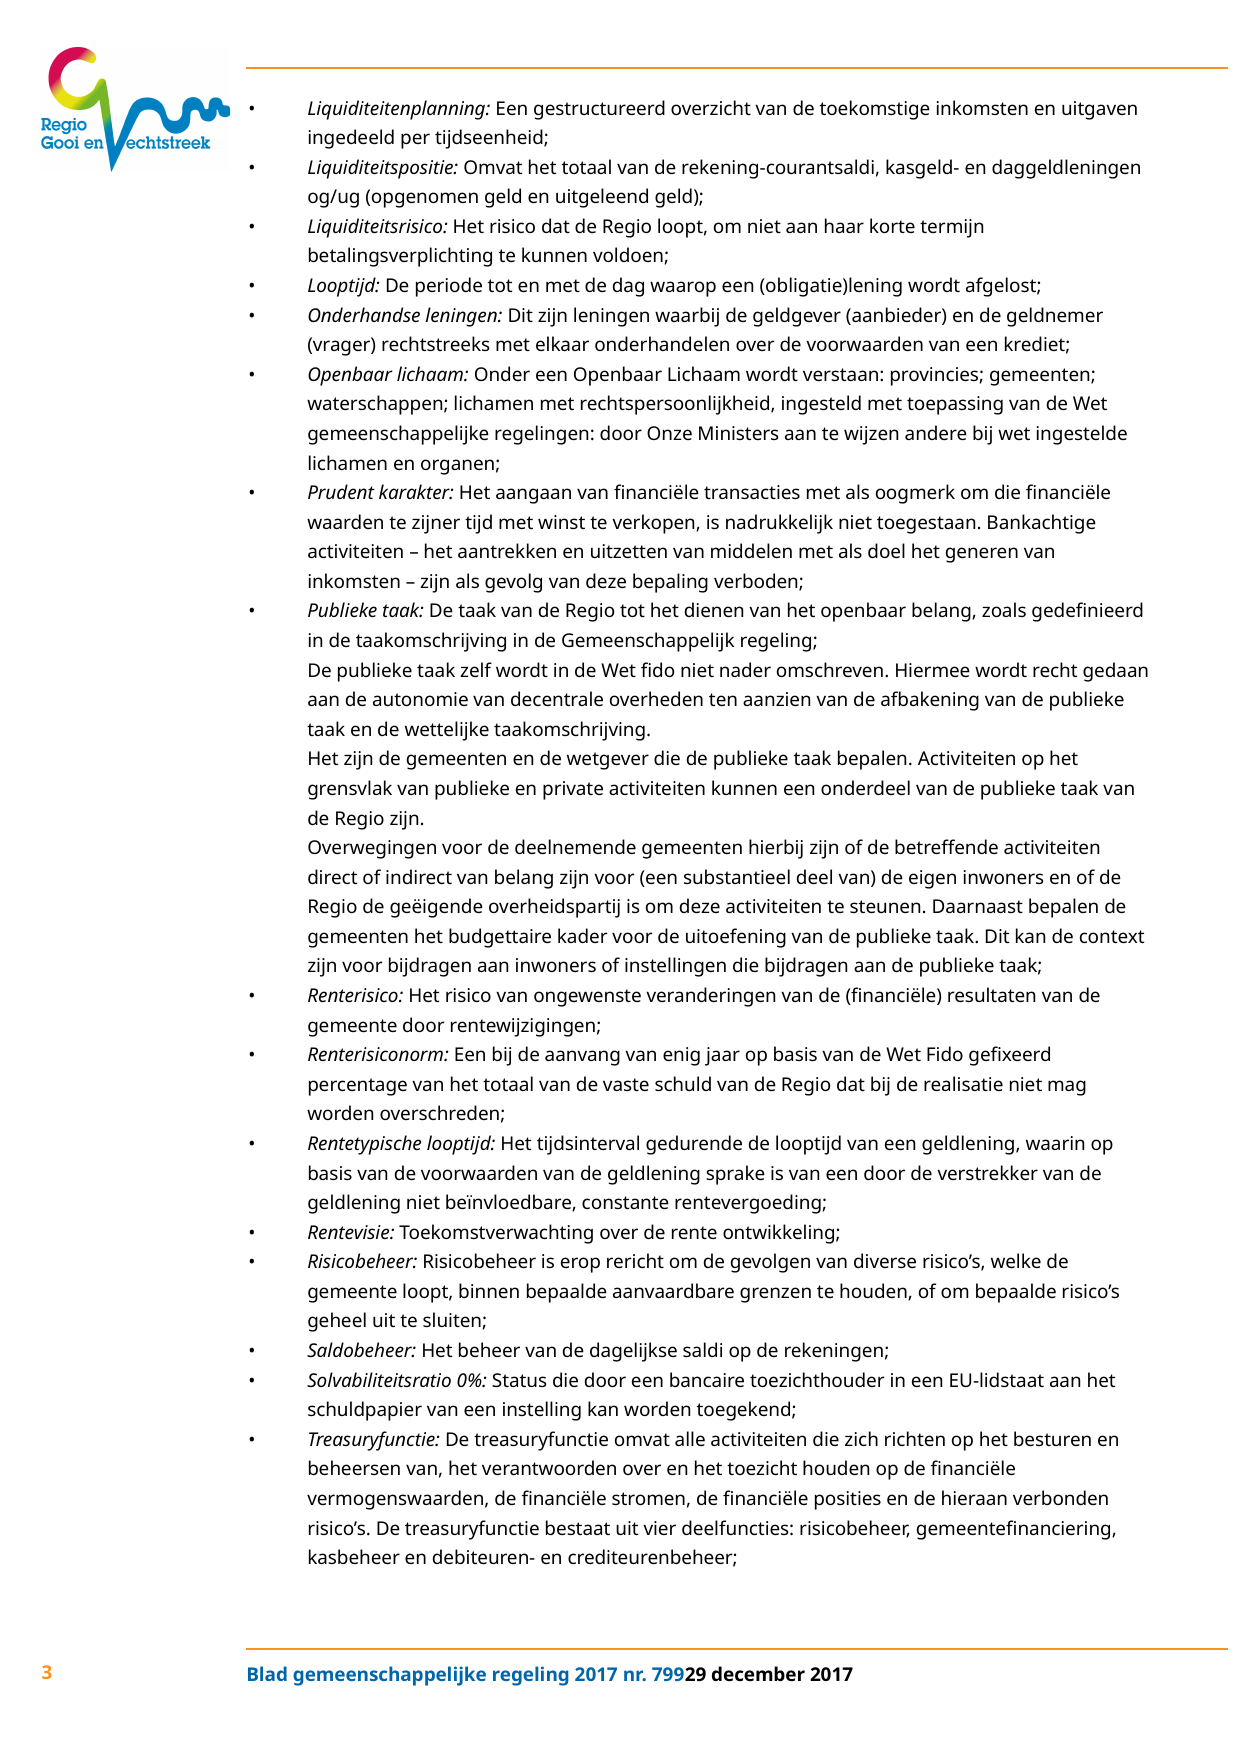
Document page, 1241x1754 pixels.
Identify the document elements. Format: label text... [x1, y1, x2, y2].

list De publieke taak zelf wordt in de Wet fido niet nader omschreven. Hiermee wordt recht gedaan aan de autonomie van decentrale overheden ten aanzien van de afbakening van de publieke taak en de wettelijke taakomschrijving. [248, 657, 1152, 742]
list Treasuryfunctie: De treasuryfunctie omvat alle activiteiten die zich richten op het besturen en beheersen van, het verantwoorden over en het toezicht houden op de financiële vermogenswaarden, de financiële stromen, de financiële posities en de hieraan verbonden risico’s. De treasuryfunctie bestaat uit vier deelfuncties: risicobeheer, gemeentefinanciering, kasbeheer en debiteuren- en crediteurenbeheer; [248, 1426, 1152, 1570]
list Saldobeheer: Het beheer van de dagelijkse saldi op de rekeningen; [248, 1337, 1152, 1363]
list Overwegingen voor de deelnemende gemeenten hierbij zijn of de betreffende activiteiten direct of indirect van belang zijn voor (een substantieel deel van) de eigen inwoners en of de Regio de geëigende overheidspartij is om deze activiteiten te steunen. Daarnaast bepalen de gemeenten het budgettaire kader voor de uitoefening van de publieke taak. Dit kan de context zijn voor bijdragen aan inwoners of instellingen die bijdragen aan de publieke taak; [248, 834, 1152, 978]
list Looptijd: De periode tot en met de dag waarop een (obligatie)lening wordt afgelost; [248, 272, 1152, 298]
list Liquiditeitsrisico: Het risico dat de Regio loopt, om niet aan haar korte termijn betalingsverplichting te kunnen voldoen; [248, 213, 1152, 268]
list Onderhandse leningen: Dit zijn leningen waarbij de geldgever (aanbieder) en de geldnemer (vrager) rechtstreeks met elkaar onderhandelen over de voorwaarden van een krediet; [248, 302, 1152, 357]
list Liquiditeitenplanning: Een gestructureerd overzicht van de toekomstige inkomsten en uitgaven ingedeeld per tijdseenheid; [248, 95, 1152, 150]
list Risicobeheer: Risicobeheer is erop rericht om de gevolgen van diverse risico’s, welke de gemeente loopt, binnen bepaalde aanvaardbare grenzen te houden, of om bepaalde risico’s geheel uit te sluiten; [248, 1248, 1152, 1333]
list Renterisiconorm: Een bij de aanvang van enig jaar op basis van de Wet Fido gefixeerd percentage van het totaal van de vaste schuld van de Regio dat bij de realisatie niet mag worden overschreden; [248, 1041, 1152, 1126]
list Solvabiliteitsratio 0%: Status die door een bancaire toezichthouder in een EU-lidstaat aan het schuldpapier van een instelling kan worden toegekend; [248, 1367, 1152, 1422]
list Renterisico: Het risico van ongewenste veranderingen van de (financiële) resultaten van de gemeente door rentewijzigingen; [248, 982, 1152, 1038]
picture [113, 110, 231, 172]
picture [41, 47, 231, 172]
list Rentetypische looptijd: Het tijdsinterval gedurende de looptijd van een geldlening, waarin op basis van de voorwaarden van de geldlening sprake is van een door de verstrekker van de geldlening niet beïnvloedbare, constante rentevergoeding; [248, 1130, 1152, 1215]
list Openbaar lichaam: Onder een Openbaar Lichaam wordt verstaan: provincies; gemeenten; waterschappen; lichamen met rechtspersoonlijkheid, ingesteld met toepassing van de Wet gemeenschappelijke regelingen: door Onze Ministers aan te wijzen andere bij wet ingestelde lichamen en organen; [248, 361, 1152, 476]
list Publieke taak: De taak van de Regio tot het dienen van het openbaar belang, zoals gedefinieerd in de taakomschrijving in de Gemeenschappelijk regeling; [248, 598, 1152, 653]
list Liquiditeitspositie: Omvat het totaal van de rekening-courantsaldi, kasgeld- en daggeldleningen og/ug (opgenomen geld en uitgeleend geld); [248, 154, 1152, 209]
list Prudent karakter: Het aangaan van financiële transacties met als oogmerk om die financiële waarden te zijner tijd met winst te verkopen, is nadrukkelijk niet toegestaan. Bankachtige activiteiten – het aantrekken en uitzetten van middelen met als doel het generen van inkomsten – zijn als gevolg van deze bepaling verboden; [248, 479, 1152, 594]
list Het zijn de gemeenten en de wetgever die de publieke taak bepalen. Activiteiten op het grensvlak van publieke en private activiteiten kunnen een onderdeel van de publieke taak van de Regio zijn. [248, 746, 1152, 831]
list Rentevisie: Toekomstverwachting over de rente ontwikkeling; [248, 1219, 1152, 1245]
